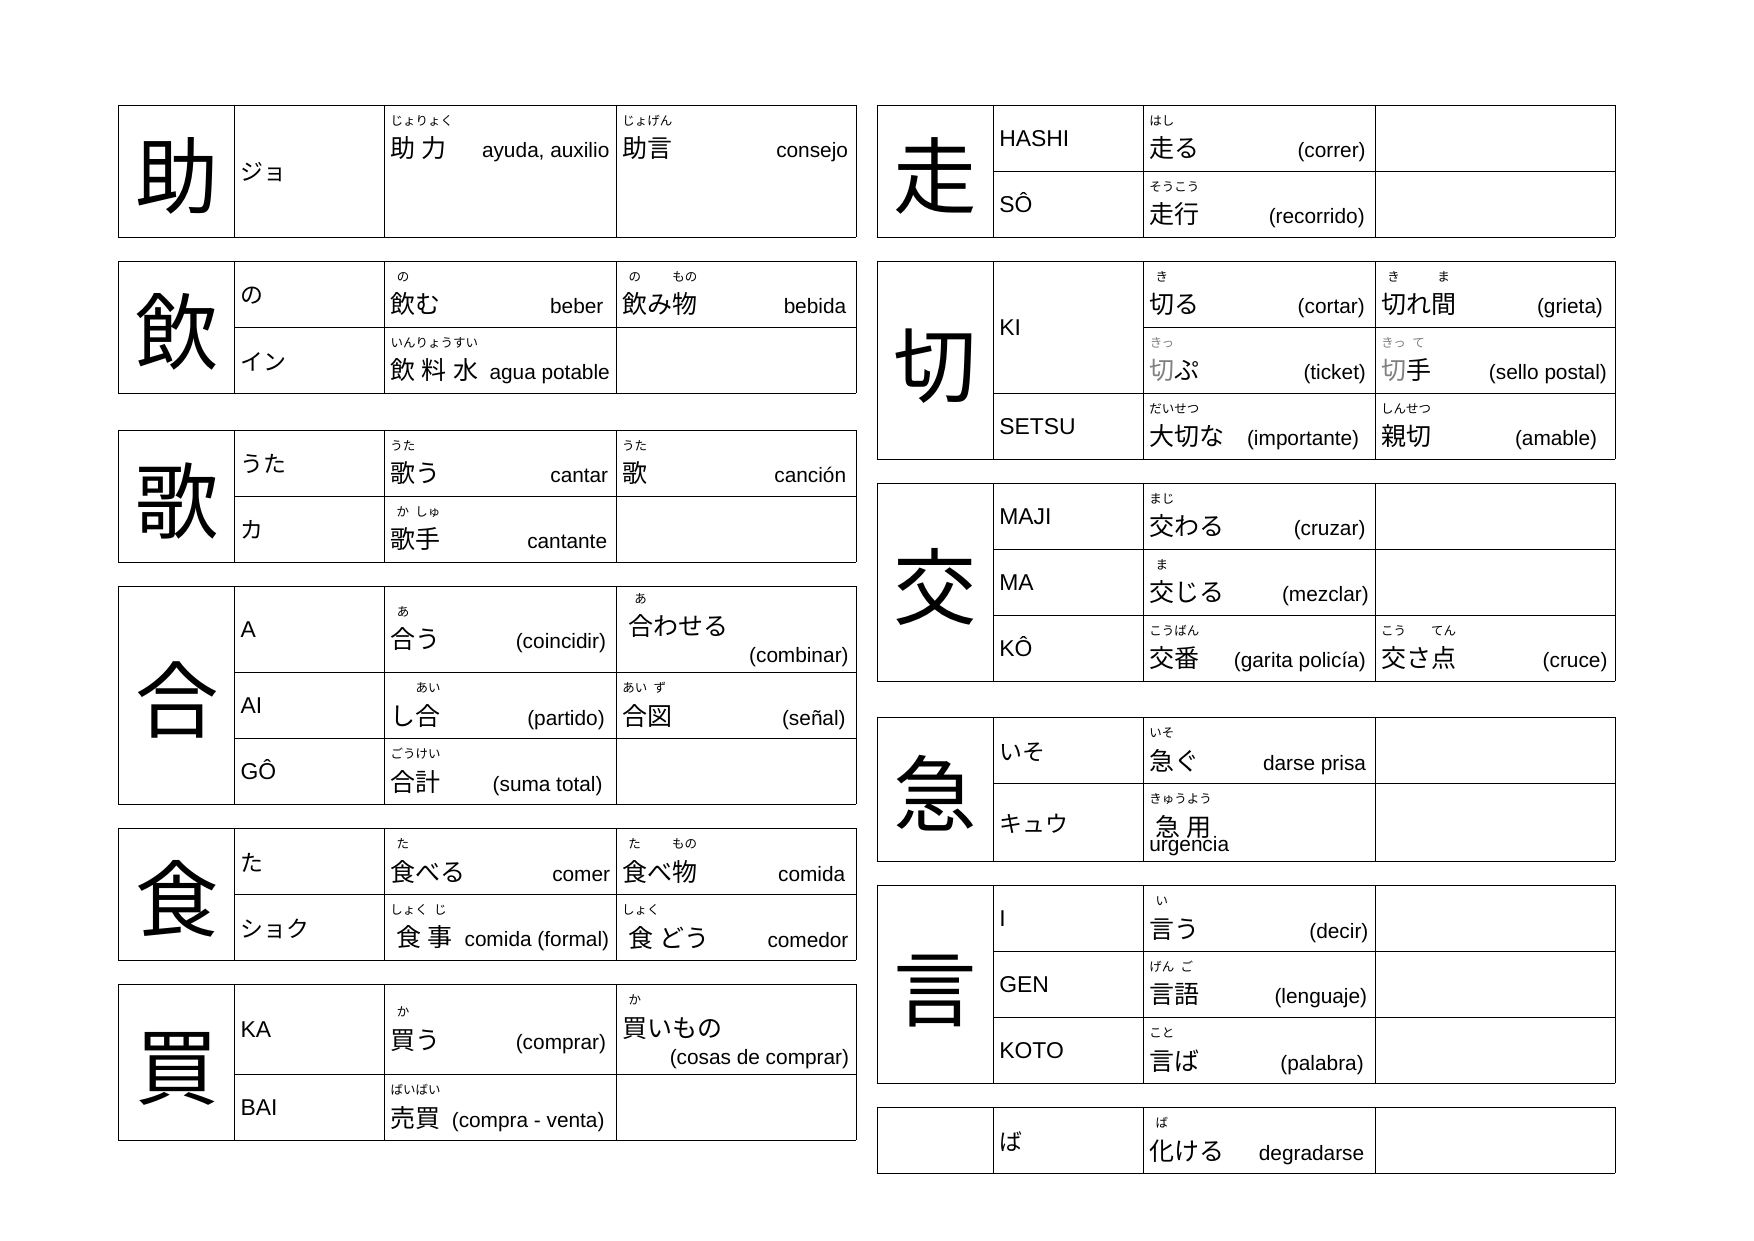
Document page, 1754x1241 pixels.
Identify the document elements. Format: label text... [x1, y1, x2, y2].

table_cell 走そう行こう (recorrido) [1144, 172, 1375, 237]
table_cell AI [235, 673, 384, 738]
table_header 歌うた canción [617, 431, 856, 496]
table_header KI [994, 262, 1143, 393]
table_header I [994, 886, 1143, 951]
table_header 買かいもの (cosas de comprar) [617, 985, 856, 1074]
table_header 切きれ間ま (grieta) [1376, 262, 1615, 327]
table_header の [235, 262, 384, 327]
table_cell カ [235, 497, 384, 562]
table_header 走はしる (correr) [1144, 106, 1375, 171]
table_header 言いう (decir) [1144, 886, 1375, 951]
table_header 急いそぐ darse prisa [1144, 718, 1375, 783]
table_cell 合あい図ず (señal) [617, 673, 856, 738]
table_cell 親しん切せつ (amable) [1376, 394, 1615, 459]
table_header [1376, 1108, 1615, 1173]
table_cell ジョ [235, 106, 384, 237]
table_cell 売ばい買ばい (compra - venta) [385, 1075, 616, 1140]
table_cell 言ことば (palabra) [1144, 1018, 1375, 1083]
table_cell 食しょく事じ comida (formal) [385, 895, 616, 960]
table_header MAJI [994, 484, 1143, 549]
table_cell SÔ [994, 172, 1143, 237]
table_cell し合あい (partido) [385, 673, 616, 738]
table_header 助 [119, 106, 234, 237]
table_header [1376, 886, 1615, 951]
table_cell 歌か手しゅ cantante [385, 497, 616, 562]
table_cell GEN [994, 952, 1143, 1017]
table_header [1376, 106, 1615, 171]
table_cell [617, 739, 856, 804]
table_header KA [235, 985, 384, 1074]
table_cell [617, 497, 856, 562]
table_header [878, 1108, 993, 1173]
table_header 切 [878, 262, 993, 459]
table_cell KÔ [994, 616, 1143, 681]
table_cell MA [994, 550, 1143, 615]
table_cell 助じょ力りょく ayuda, auxilio [385, 106, 616, 237]
table_cell 交こうさ点てん (cruce) [1376, 616, 1615, 681]
table_header [1376, 718, 1615, 783]
table_cell 食しょくどう comedor [617, 895, 856, 960]
table_cell [617, 328, 856, 393]
table_cell BAI [235, 1075, 384, 1140]
table_header 食たべる comer [385, 829, 616, 894]
table_cell [1376, 784, 1615, 861]
table_header うた [235, 431, 384, 496]
table_header ば [994, 1108, 1143, 1173]
table_header 食たべ物もの comida [617, 829, 856, 894]
table_header た [235, 829, 384, 894]
table_cell イン [235, 328, 384, 393]
table_header 交 [878, 484, 993, 681]
table_header A [235, 587, 384, 672]
table_header 飲 [119, 262, 234, 393]
table_header 急 [878, 718, 993, 861]
table_cell 切きっぷ (ticket) [1144, 328, 1375, 393]
table_header 交まじわる (cruzar) [1144, 484, 1375, 549]
table_header [1376, 484, 1615, 549]
table_cell [1376, 172, 1615, 237]
table_cell 急きゅう用よう urgencia [1144, 784, 1375, 861]
table_cell [617, 1075, 856, 1140]
table_cell 交こう番ばん (garita policía) [1144, 616, 1375, 681]
table_cell 大だい切せつな (importante) [1144, 394, 1375, 459]
table_header 歌 [119, 431, 234, 562]
table_cell 飲いん料りょう水すい agua potable [385, 328, 616, 393]
table_header いそ [994, 718, 1143, 783]
table_cell 助じょ言げん consejo [617, 106, 856, 237]
table_header HASHI [994, 106, 1143, 171]
table_header 飲のみ物もの bebida [617, 262, 856, 327]
table_header 歌うたう cantar [385, 431, 616, 496]
table_header 食 [119, 829, 234, 960]
table_header 合あわせる (combinar) [617, 587, 856, 672]
table_header 切きる (cortar) [1144, 262, 1375, 327]
table_header 飲のむ beber [385, 262, 616, 327]
table_header 買 [119, 985, 234, 1140]
table_cell 交まじる (mezclar) [1144, 550, 1375, 615]
table_cell KOTO [994, 1018, 1143, 1083]
table_header 合 [119, 587, 234, 804]
table_cell ショク [235, 895, 384, 960]
table_cell 切きっ手て (sello postal) [1376, 328, 1615, 393]
table_header 買かう (comprar) [385, 985, 616, 1074]
table_cell キュウ [994, 784, 1143, 861]
table_cell [1376, 550, 1615, 615]
table_header 走 [878, 106, 993, 237]
table_header 化ばける degradarse [1144, 1108, 1375, 1173]
table_cell 言げん語ご (lenguaje) [1144, 952, 1375, 1017]
table_cell SETSU [994, 394, 1143, 459]
table_cell [1376, 1018, 1615, 1083]
table_cell [1376, 952, 1615, 1017]
table_header 合あう (coincidir) [385, 587, 616, 672]
table_header 言 [878, 886, 993, 1083]
table_cell 合ごう計けい (suma total) [385, 739, 616, 804]
table_cell GÔ [235, 739, 384, 804]
